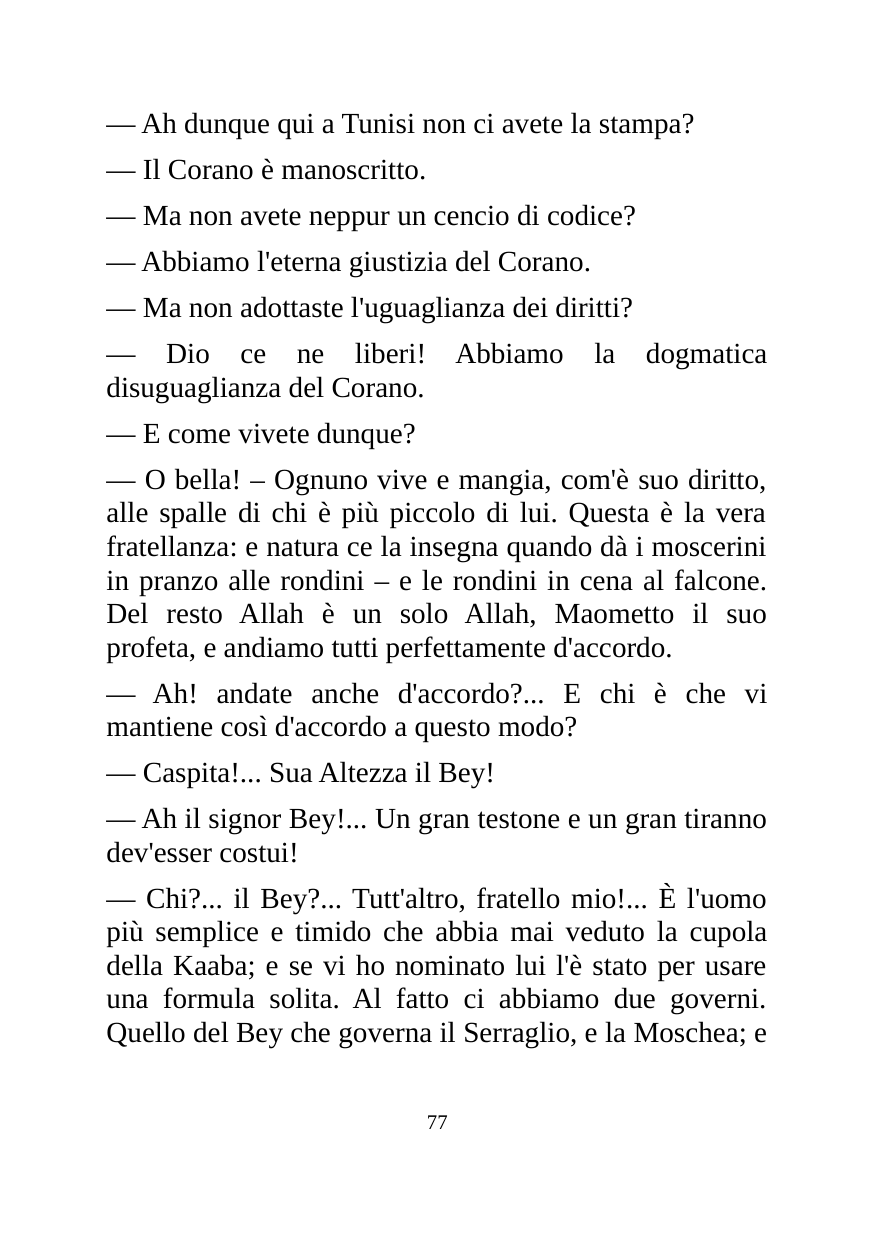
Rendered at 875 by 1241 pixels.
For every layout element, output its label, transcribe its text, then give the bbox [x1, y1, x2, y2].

text — Dio ce ne liberi! Abbiamo la dogmatica disuguaglianza del Corano. [106, 336, 768, 403]
text — Ma non avete neppur un cencio di codice? [106, 198, 768, 232]
text — Ah il signor Bey!... Un gran testone e un gran tiranno dev'esser costui! [106, 801, 768, 868]
text — Abbiamo l'eterna giustizia del Corano. [106, 244, 768, 278]
text — O bella! – Ognuno vive e mangia, com'è suo diritto, alle spalle di chi è più piccolo di lui. Questa è la vera fratellanza: e natura ce la insegna quando dà i moscerini in pranzo alle rondini – e le rondini in cena al falcone. Del resto Allah è un solo Allah, Maometto il suo profeta, e andiamo tutti perfettamente d'accordo. [106, 462, 768, 663]
text — Il Corano è manoscritto. [106, 152, 768, 186]
text — E come vivete dunque? [106, 416, 768, 449]
text — Caspita!... Sua Altezza il Bey! [106, 755, 768, 789]
text — Ah! andate anche d'accordo?... E chi è che vi mantiene così d'accordo a questo modo? [106, 676, 768, 743]
text — Ma non adottaste l'uguaglianza dei diritti? [106, 290, 768, 324]
text — Chi?... il Bey?... Tutt'altro, fratello mio!... È l'uomo più semplice e timido che abbia mai veduto la cupola della Kaaba; e se vi ho nominato lui l'è stato per usare una formula solita. Al fatto ci abbiamo due governi. Quello del Bey che governa il Serraglio, e la Moschea; e [106, 881, 768, 1049]
text — Ah dunque qui a Tunisi non ci avete la stampa? [106, 106, 768, 140]
